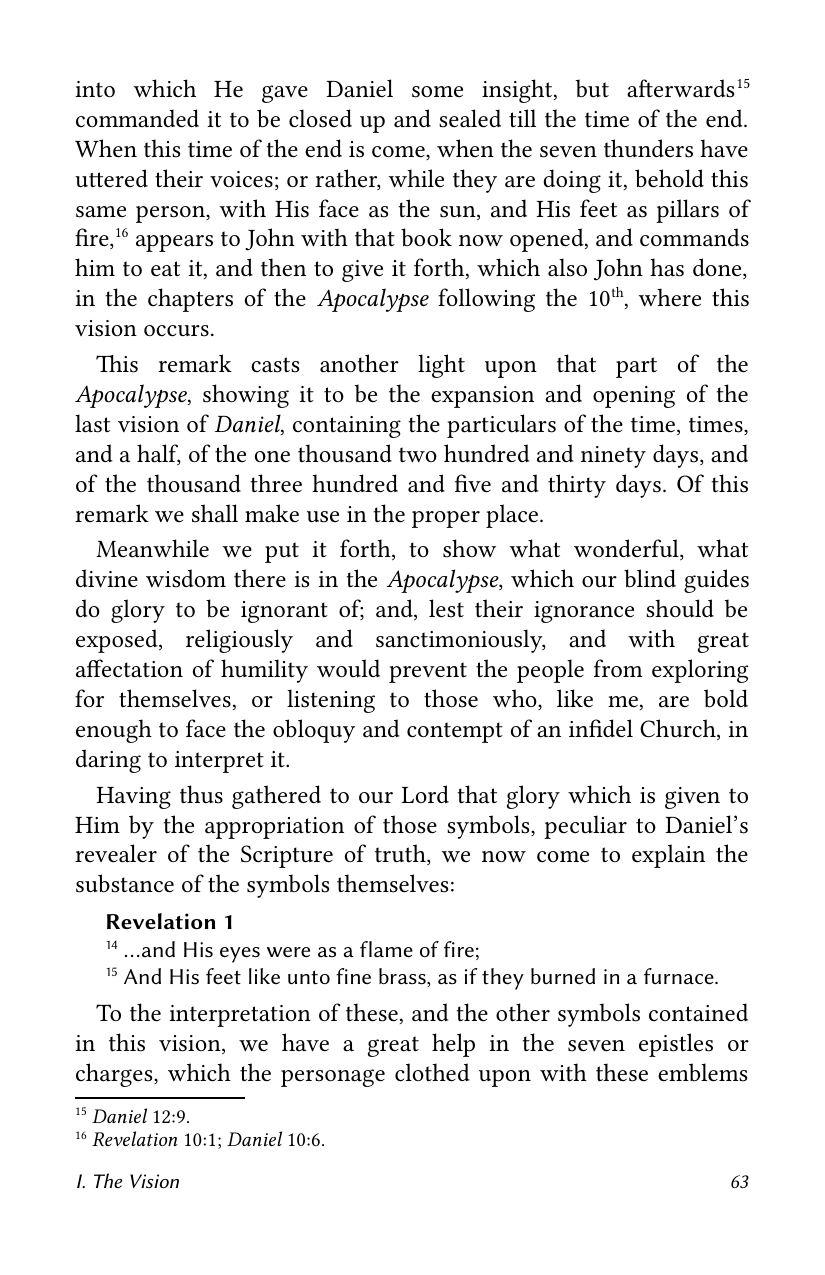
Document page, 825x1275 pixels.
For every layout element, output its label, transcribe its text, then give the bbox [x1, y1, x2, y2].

text into which He gave Daniel some insight, but afterwards commanded it to be closed up and sealed till the time of the end. When this time of the end is come, when the seven thunders have uttered their voices; or rather, while they are doing it, behold this same person, with His face as the sun, and His feet as pillars of fire, appears to John with that book now opened, and commands him to eat it, and then to give it forth, which also John has done, in the chapters of the Apocalypse following the 10th, where this vision occurs. [75, 75, 750, 343]
text To the interpretation of these, and the other symbols contained in this vision, we have a great help in the seven epistles or charges, which the personage clothed upon with these emblems [75, 999, 750, 1087]
text Revelation 10:1; Daniel 10:6. [75, 1128, 750, 1152]
text Having thus gathered to our Lord that glory which is given to Him by the appropriation of those symbols, peculiar to Daniel’s revealer of the Scripture of truth, we now come to explain the substance of the symbols themselves: [75, 781, 750, 899]
text Daniel 12:9. [75, 1104, 750, 1128]
text 15 And His feet like unto fine brass, as if they burned in a furnace. [105, 963, 720, 990]
text Revelation 1 [105, 909, 750, 935]
text 14 ...and His eyes were as a flame of fire; [105, 937, 720, 963]
text Meanwhile we put it forth, to show what wonderful, what divine wisdom there is in the Apocalypse, which our blind guides do glory to be ignorant of; and, lest their ignorance should be exposed, religiously and sanctimoniously, and with great affectation of humility would prevent the people from exploring for themselves, or listening to those who, like me, are bold enough to face the obloquy and contempt of an infidel Church, in daring to interpret it. [75, 536, 750, 773]
text This remark casts another light upon that part of the Apocalypse, showing it to be the expansion and opening of the last vision of Daniel, containing the particulars of the time, times, and a half, of the one thousand two hundred and ninety days, and of the thousand three hundred and five and thirty days. Of this remark we shall make use in the proper place. [75, 350, 750, 528]
